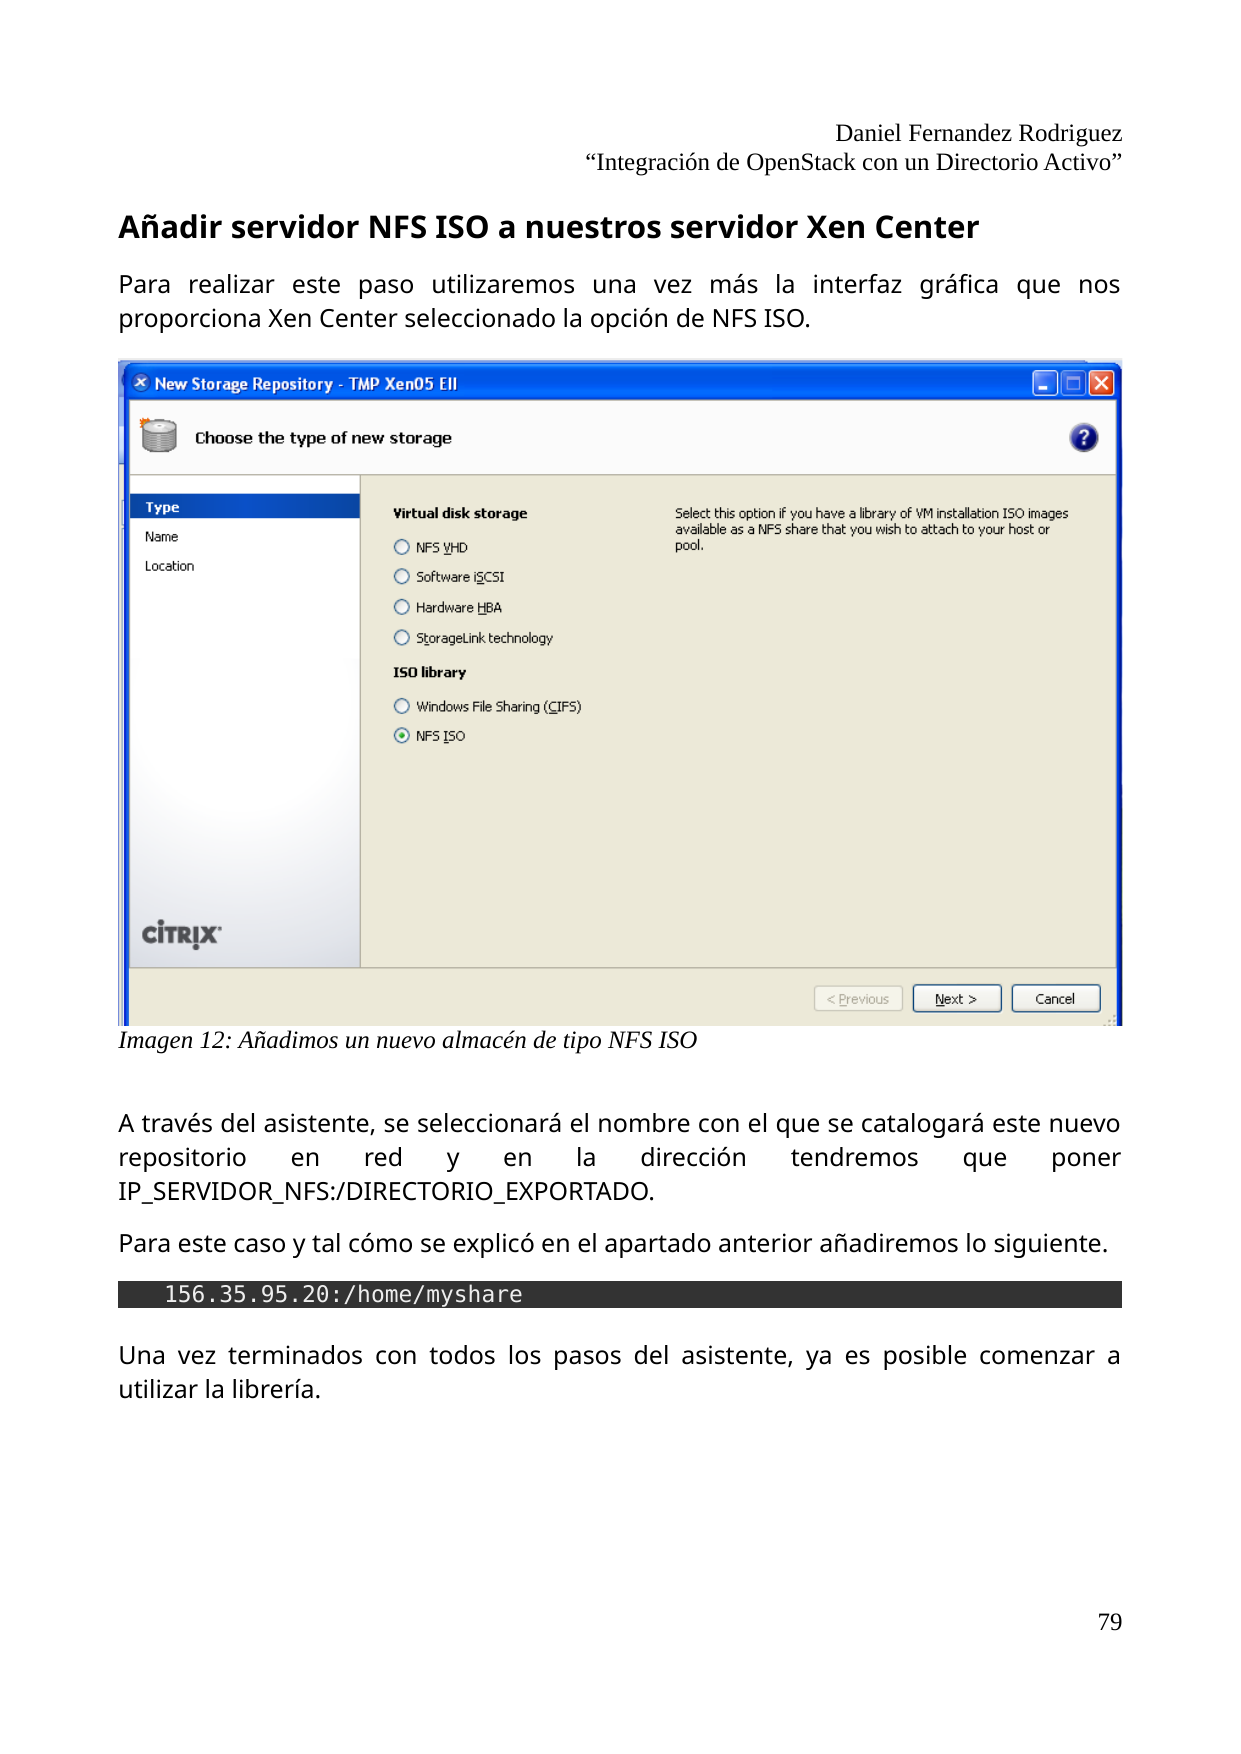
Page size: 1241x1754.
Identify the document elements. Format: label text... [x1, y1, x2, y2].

picture [118, 358, 1123, 1026]
text Para realizar este paso utilizaremos una vez más la interfaz gráfica que nos proporciona Xen Center seleccionado la opción de NFS ISO. [118, 266, 1122, 334]
subtitle Añadir servidor NFS ISO a nuestros servidor Xen Center [118, 205, 1122, 248]
text Una vez terminados con todos los pasos del asistente, ya es posible comenzar a utilizar la librería. [118, 1338, 1122, 1406]
text A través del asistente, se seleccionará el nombre con el que se catalogará este nuevo repositorio en red y en la dirección tendremos que poner IP_SERVIDOR_NFS:/DIRECTORIO_EXPORTADO. [118, 1106, 1122, 1208]
text Para este caso y tal cómo se explicó en el apartado anterior añadiremos lo siguiente. [118, 1226, 1122, 1260]
text 156.35.95.20:/home/myshare [118, 1281, 1122, 1308]
text Imagen 12: Añadimos un nuevo almacén de tipo NFS ISO [118, 1026, 1122, 1054]
